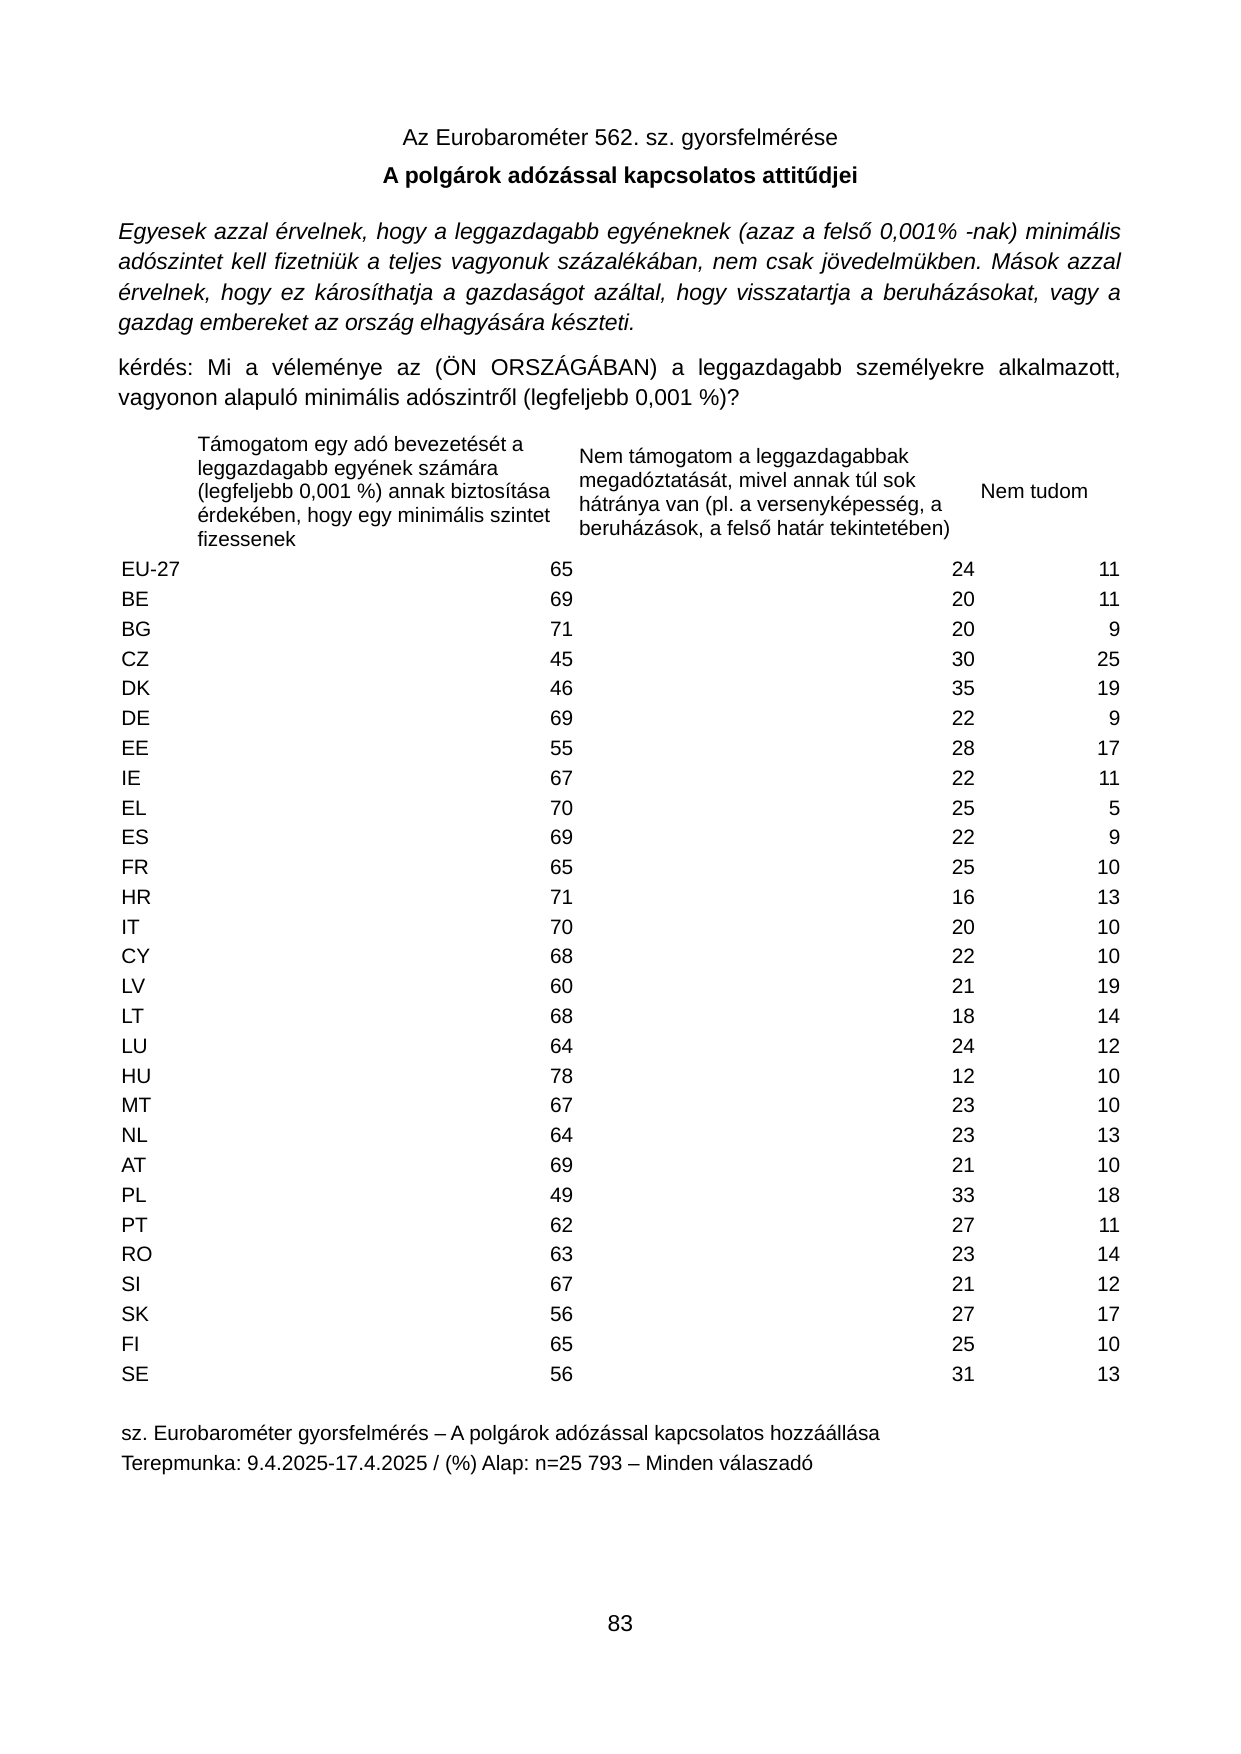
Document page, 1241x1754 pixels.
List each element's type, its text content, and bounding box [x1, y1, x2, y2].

table_cell [194, 1388, 576, 1418]
table_cell PL [118, 1180, 194, 1209]
table_cell [576, 1388, 977, 1418]
table_cell 9 [978, 822, 1123, 852]
table_cell MT [118, 1090, 194, 1120]
table_cell 69 [194, 703, 576, 733]
table_cell 12 [978, 1269, 1123, 1299]
table_cell 62 [194, 1210, 576, 1239]
table_cell 27 [576, 1210, 977, 1239]
table_cell 10 [978, 1150, 1123, 1180]
table_cell SI [118, 1269, 194, 1299]
table_cell PT [118, 1210, 194, 1239]
table_cell 20 [576, 614, 977, 643]
table_cell 10 [978, 1329, 1123, 1358]
table_cell 30 [576, 644, 977, 673]
table_cell 60 [194, 971, 576, 1001]
table_cell 67 [194, 1090, 576, 1120]
table_cell 65 [194, 852, 576, 882]
table_cell 55 [194, 733, 576, 763]
table_cell 67 [194, 763, 576, 792]
table_cell 10 [978, 1061, 1123, 1090]
table_cell 13 [978, 1120, 1123, 1150]
table_cell 18 [978, 1180, 1123, 1209]
table_cell 67 [194, 1269, 576, 1299]
table_cell DK [118, 673, 194, 703]
table_cell 20 [576, 584, 977, 614]
table_cell 16 [576, 882, 977, 912]
table_cell HU [118, 1061, 194, 1090]
table_cell EE [118, 733, 194, 763]
table_cell IT [118, 912, 194, 941]
table_cell 10 [978, 852, 1123, 882]
table_cell IE [118, 763, 194, 792]
table_cell 71 [194, 882, 576, 912]
table_cell 49 [194, 1180, 576, 1209]
table_cell 11 [978, 584, 1123, 614]
table_cell 14 [978, 1001, 1123, 1031]
table_cell 23 [576, 1239, 977, 1269]
table_cell 68 [194, 1001, 576, 1031]
table_cell AT [118, 1150, 194, 1180]
table_cell 21 [576, 1269, 977, 1299]
table_cell 25 [576, 1329, 977, 1358]
table_cell 56 [194, 1359, 576, 1388]
table_cell 46 [194, 673, 576, 703]
table_cell 19 [978, 673, 1123, 703]
table_cell 21 [576, 1150, 977, 1180]
table_cell 64 [194, 1120, 576, 1150]
table_cell 69 [194, 584, 576, 614]
table_cell 10 [978, 941, 1123, 971]
table_cell 17 [978, 733, 1123, 763]
table_cell NL [118, 1120, 194, 1150]
table_header [118, 429, 194, 554]
table_cell 23 [576, 1090, 977, 1120]
table_cell 27 [576, 1299, 977, 1329]
table_cell LV [118, 971, 194, 1001]
table_cell 22 [576, 703, 977, 733]
table_cell 63 [194, 1239, 576, 1269]
table_cell EU-27 [118, 554, 194, 584]
table_cell 56 [194, 1299, 576, 1329]
table_cell 11 [978, 554, 1123, 584]
table_cell ES [118, 822, 194, 852]
table_cell 35 [576, 673, 977, 703]
table_cell 22 [576, 941, 977, 971]
table_cell LU [118, 1031, 194, 1061]
table_cell 24 [576, 554, 977, 584]
table_cell CZ [118, 644, 194, 673]
table_cell 13 [978, 1359, 1123, 1388]
table_cell SE [118, 1359, 194, 1388]
table_cell 12 [576, 1061, 977, 1090]
table_cell 31 [576, 1359, 977, 1388]
table_cell 69 [194, 1150, 576, 1180]
table_cell 20 [576, 912, 977, 941]
table_cell 12 [978, 1031, 1123, 1061]
table_cell 78 [194, 1061, 576, 1090]
table_cell EL [118, 793, 194, 822]
table_cell 33 [576, 1180, 977, 1209]
table_header Nem támogatom a leggazdagabbak megadóztatását, mivel annak túl sok hátránya van (pl. a versenyképesség, a beruházások, a felső határ tekintetében) [576, 429, 977, 554]
table_cell 9 [978, 703, 1123, 733]
table_cell sz. Eurobarométer gyorsfelmérés – A polgárok adózással kapcsolatos hozzáállása [118, 1418, 1123, 1448]
table_cell DE [118, 703, 194, 733]
table_cell [118, 1388, 194, 1418]
table_header Nem tudom [978, 429, 1123, 554]
table_cell FR [118, 852, 194, 882]
table_cell FI [118, 1329, 194, 1358]
table_cell Terepmunka: 9.4.2025-17.4.2025 / (%) Alap: n=25 793 – Minden válaszadó [118, 1448, 1123, 1478]
table_header Támogatom egy adó bevezetését a leggazdagabb egyének számára (legfeljebb 0,001 %) annak biztosítása érdekében, hogy egy minimális szintet fizessenek [194, 429, 576, 554]
table_cell 45 [194, 644, 576, 673]
table_cell 10 [978, 912, 1123, 941]
table_cell 10 [978, 1090, 1123, 1120]
table_cell 25 [576, 852, 977, 882]
table_cell 14 [978, 1239, 1123, 1269]
table_cell 71 [194, 614, 576, 643]
table_cell 28 [576, 733, 977, 763]
table_cell [978, 1388, 1123, 1418]
table_cell 25 [576, 793, 977, 822]
table_cell HR [118, 882, 194, 912]
table_cell 69 [194, 822, 576, 852]
table_cell 23 [576, 1120, 977, 1150]
table_cell 24 [576, 1031, 977, 1061]
table_cell 11 [978, 763, 1123, 792]
table_cell 5 [978, 793, 1123, 822]
table_cell 13 [978, 882, 1123, 912]
table_cell RO [118, 1239, 194, 1269]
table_cell 19 [978, 971, 1123, 1001]
table_cell 25 [978, 644, 1123, 673]
table_cell BE [118, 584, 194, 614]
table_cell 9 [978, 614, 1123, 643]
table_cell 70 [194, 912, 576, 941]
text kérdés: Mi a véleménye az (ÖN ORSZÁGÁBAN) a leggazdagabb személyekre alkalmazott, vagyonon alapuló minimális adószintről (legfeljebb 0,001 %)? [118, 353, 1122, 410]
table_cell 65 [194, 1329, 576, 1358]
table_cell 18 [576, 1001, 977, 1031]
table_cell 17 [978, 1299, 1123, 1329]
table_cell BG [118, 614, 194, 643]
table_cell 64 [194, 1031, 576, 1061]
table_cell 11 [978, 1210, 1123, 1239]
table_cell SK [118, 1299, 194, 1329]
text Egyesek azzal érvelnek, hogy a leggazdagabb egyéneknek (azaz a felső 0,001% -nak) minimális adószintet kell fizetniük a teljes vagyonuk százalékában, nem csak jövedelmükben. Mások azzal érvelnek, hogy ez károsíthatja a gazdaságot azáltal, hogy visszatartja a beruházásokat, vagy a gazdag embereket az ország elhagyására készteti. [118, 218, 1122, 335]
table_cell 70 [194, 793, 576, 822]
table_cell 22 [576, 763, 977, 792]
table_cell 68 [194, 941, 576, 971]
table_cell 22 [576, 822, 977, 852]
table_cell 21 [576, 971, 977, 1001]
table_cell CY [118, 941, 194, 971]
table_cell 65 [194, 554, 576, 584]
table_cell LT [118, 1001, 194, 1031]
